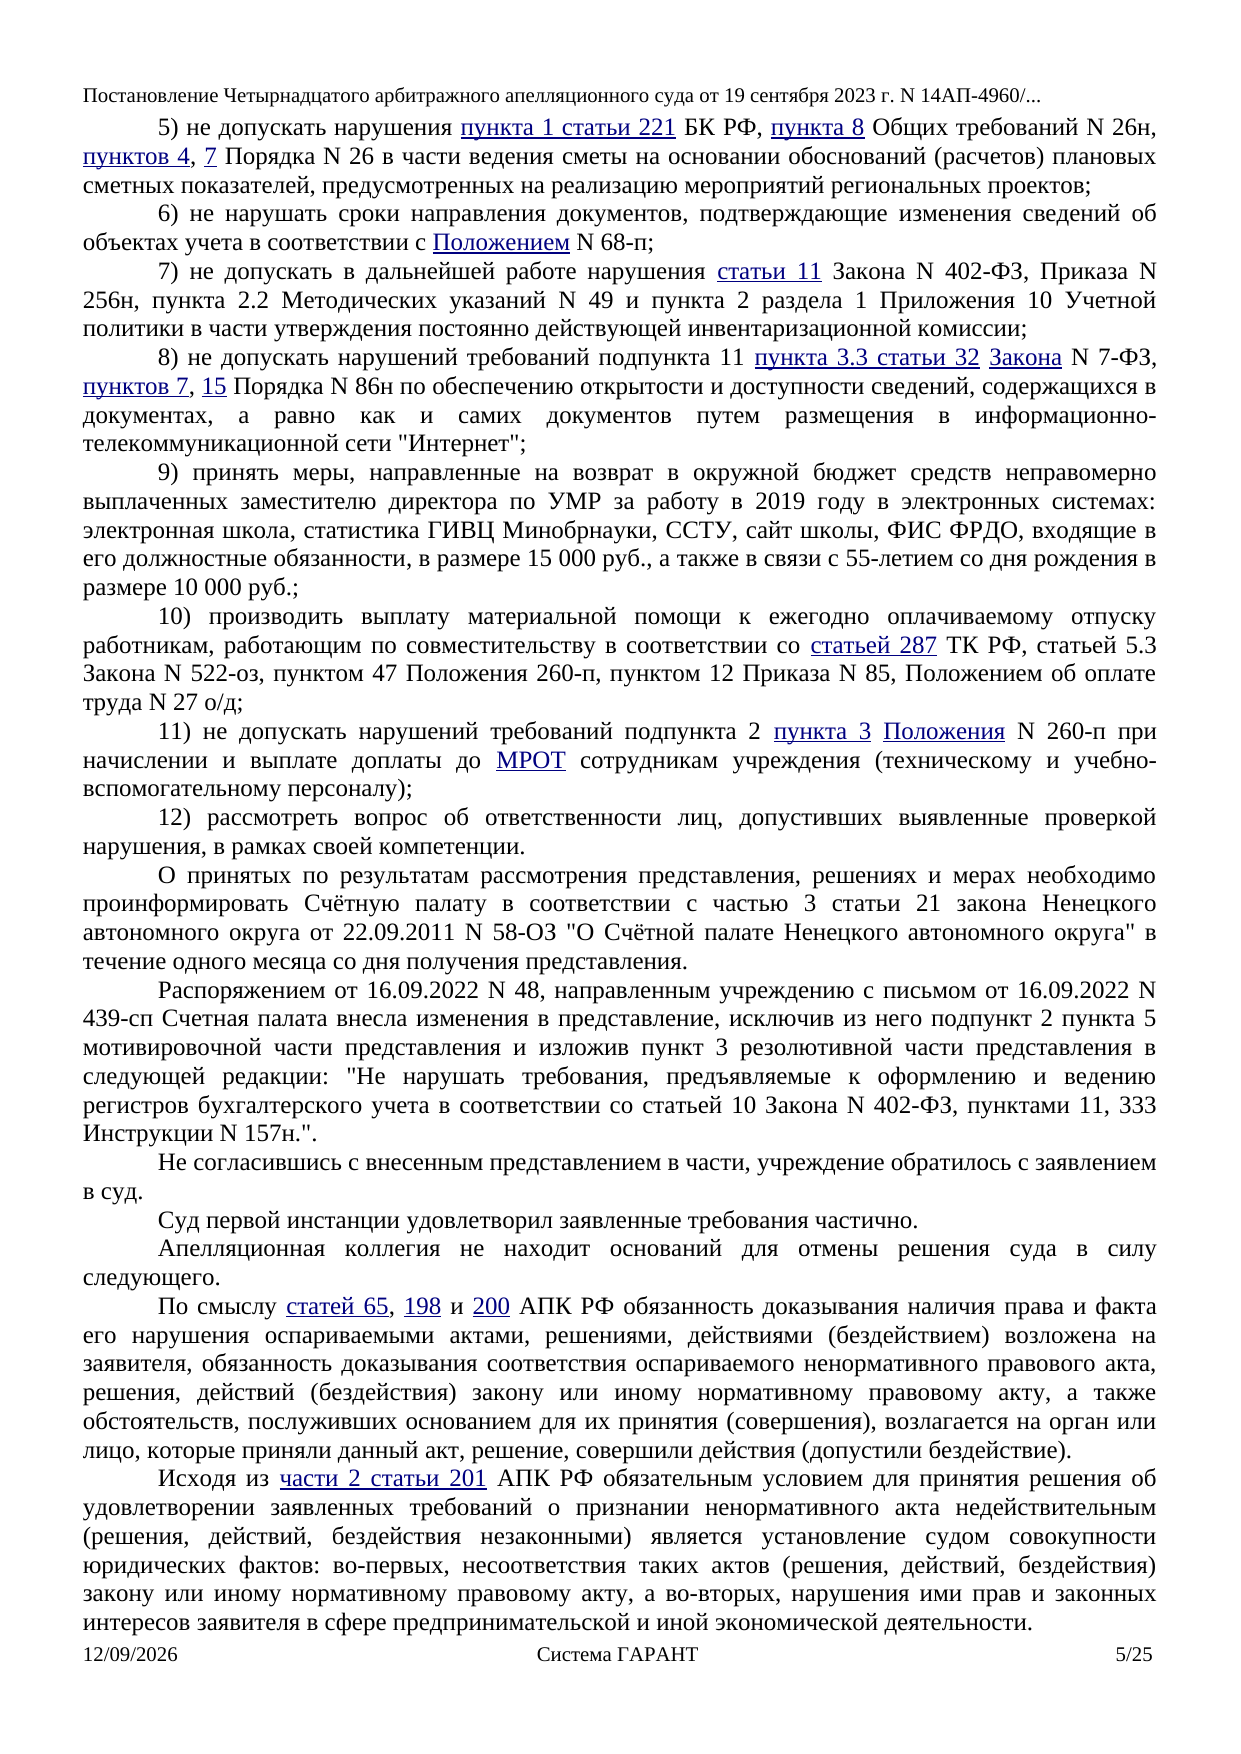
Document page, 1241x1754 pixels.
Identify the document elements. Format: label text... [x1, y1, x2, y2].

text Суд первой инстанции удовлетворил заявленные требования частично. [83, 1205, 1157, 1233]
text 5) не допускать нарушения пункта 1 статьи 221 БК РФ, пункта 8 Общих требований N 26н, пунктов 4, 7 Порядка N 26 в части ведения сметы на основании обоснований (расчетов) плановых сметных показателей, предусмотренных на реализацию мероприятий региональных проектов; [83, 112, 1157, 198]
text 11) не допускать нарушений требований подпункта 2 пункта 3 Положения N 260-п при начислении и выплате доплаты до МРОТ сотрудникам учреждения (техническому и учебно-вспомогательному персоналу); [83, 716, 1157, 802]
text 8) не допускать нарушений требований подпункта 11 пункта 3.3 статьи 32 Закона N 7-ФЗ, пунктов 7, 15 Порядка N 86н по обеспечению открытости и доступности сведений, содержащихся в документах, а равно как и самих документов путем размещения в информационно-телекоммуникационной сети "Интернет"; [83, 342, 1157, 457]
text Исходя из части 2 статьи 201 АПК РФ обязательным условием для принятия решения об удовлетворении заявленных требований о признании ненормативного акта недействительным (решения, действий, бездействия незаконными) является установление судом совокупности юридических фактов: во-первых, несоответствия таких актов (решения, действий, бездействия) закону или иному нормативному правовому акту, а во-вторых, нарушения ими прав и законных интересов заявителя в сфере предпринимательской и иной экономической деятельности. [83, 1463, 1157, 1636]
text 9) принять меры, направленные на возврат в окружной бюджет средств неправомерно выплаченных заместителю директора по УМР за работу в 2019 году в электронных системах: электронная школа, статистика ГИВЦ Минобрнауки, ССТУ, сайт школы, ФИС ФРДО, входящие в его должностные обязанности, в размере 15 000 руб., а также в связи с 55-летием со дня рождения в размере 10 000 руб.; [83, 457, 1157, 601]
text Не согласившись с внесенным представлением в части, учреждение обратилось с заявлением в суд. [83, 1147, 1157, 1205]
text Распоряжением от 16.09.2022 N 48, направленным учреждению с письмом от 16.09.2022 N 439-сп Счетная палата внесла изменения в представление, исключив из него подпункт 2 пункта 5 мотивировочной части представления и изложив пункт 3 резолютивной части представления в следующей редакции: "Не нарушать требования, предъявляемые к оформлению и ведению регистров бухгалтерского учета в соответствии со статьей 10 Закона N 402-ФЗ, пунктами 11, 333 Инструкции N 157н.". [83, 975, 1157, 1147]
text О принятых по результатам рассмотрения представления, решениях и мерах необходимо проинформировать Счётную палату в соответствии с частью 3 статьи 21 закона Ненецкого автономного округа от 22.09.2011 N 58-ОЗ "О Счётной палате Ненецкого автономного округа" в течение одного месяца со дня получения представления. [83, 860, 1157, 975]
text Апелляционная коллегия не находит оснований для отмены решения суда в силу следующего. [83, 1233, 1157, 1291]
text 6) не нарушать сроки направления документов, подтверждающие изменения сведений об объектах учета в соответствии с Положением N 68-п; [83, 198, 1157, 256]
text По смыслу статей 65, 198 и 200 АПК РФ обязанность доказывания наличия права и факта его нарушения оспариваемыми актами, решениями, действиями (бездействием) возложена на заявителя, обязанность доказывания соответствия оспариваемого ненормативного правового акта, решения, действий (бездействия) закону или иному нормативному правовому акту, а также обстоятельств, послуживших основанием для их принятия (совершения), возлагается на орган или лицо, которые приняли данный акт, решение, совершили действия (допустили бездействие). [83, 1291, 1157, 1463]
text 12) рассмотреть вопрос об ответственности лиц, допустивших выявленные проверкой нарушения, в рамках своей компетенции. [83, 802, 1157, 860]
text 10) производить выплату материальной помощи к ежегодно оплачиваемому отпуску работникам, работающим по совместительству в соответствии со статьей 287 ТК РФ, статьей 5.3 Закона N 522-оз, пунктом 47 Положения 260-п, пунктом 12 Приказа N 85, Положением об оплате труда N 27 о/д; [83, 601, 1157, 716]
text 7) не допускать в дальнейшей работе нарушения статьи 11 Закона N 402-ФЗ, Приказа N 256н, пункта 2.2 Методических указаний N 49 и пункта 2 раздела 1 Приложения 10 Учетной политики в части утверждения постоянно действующей инвентаризационной комиссии; [83, 256, 1157, 342]
